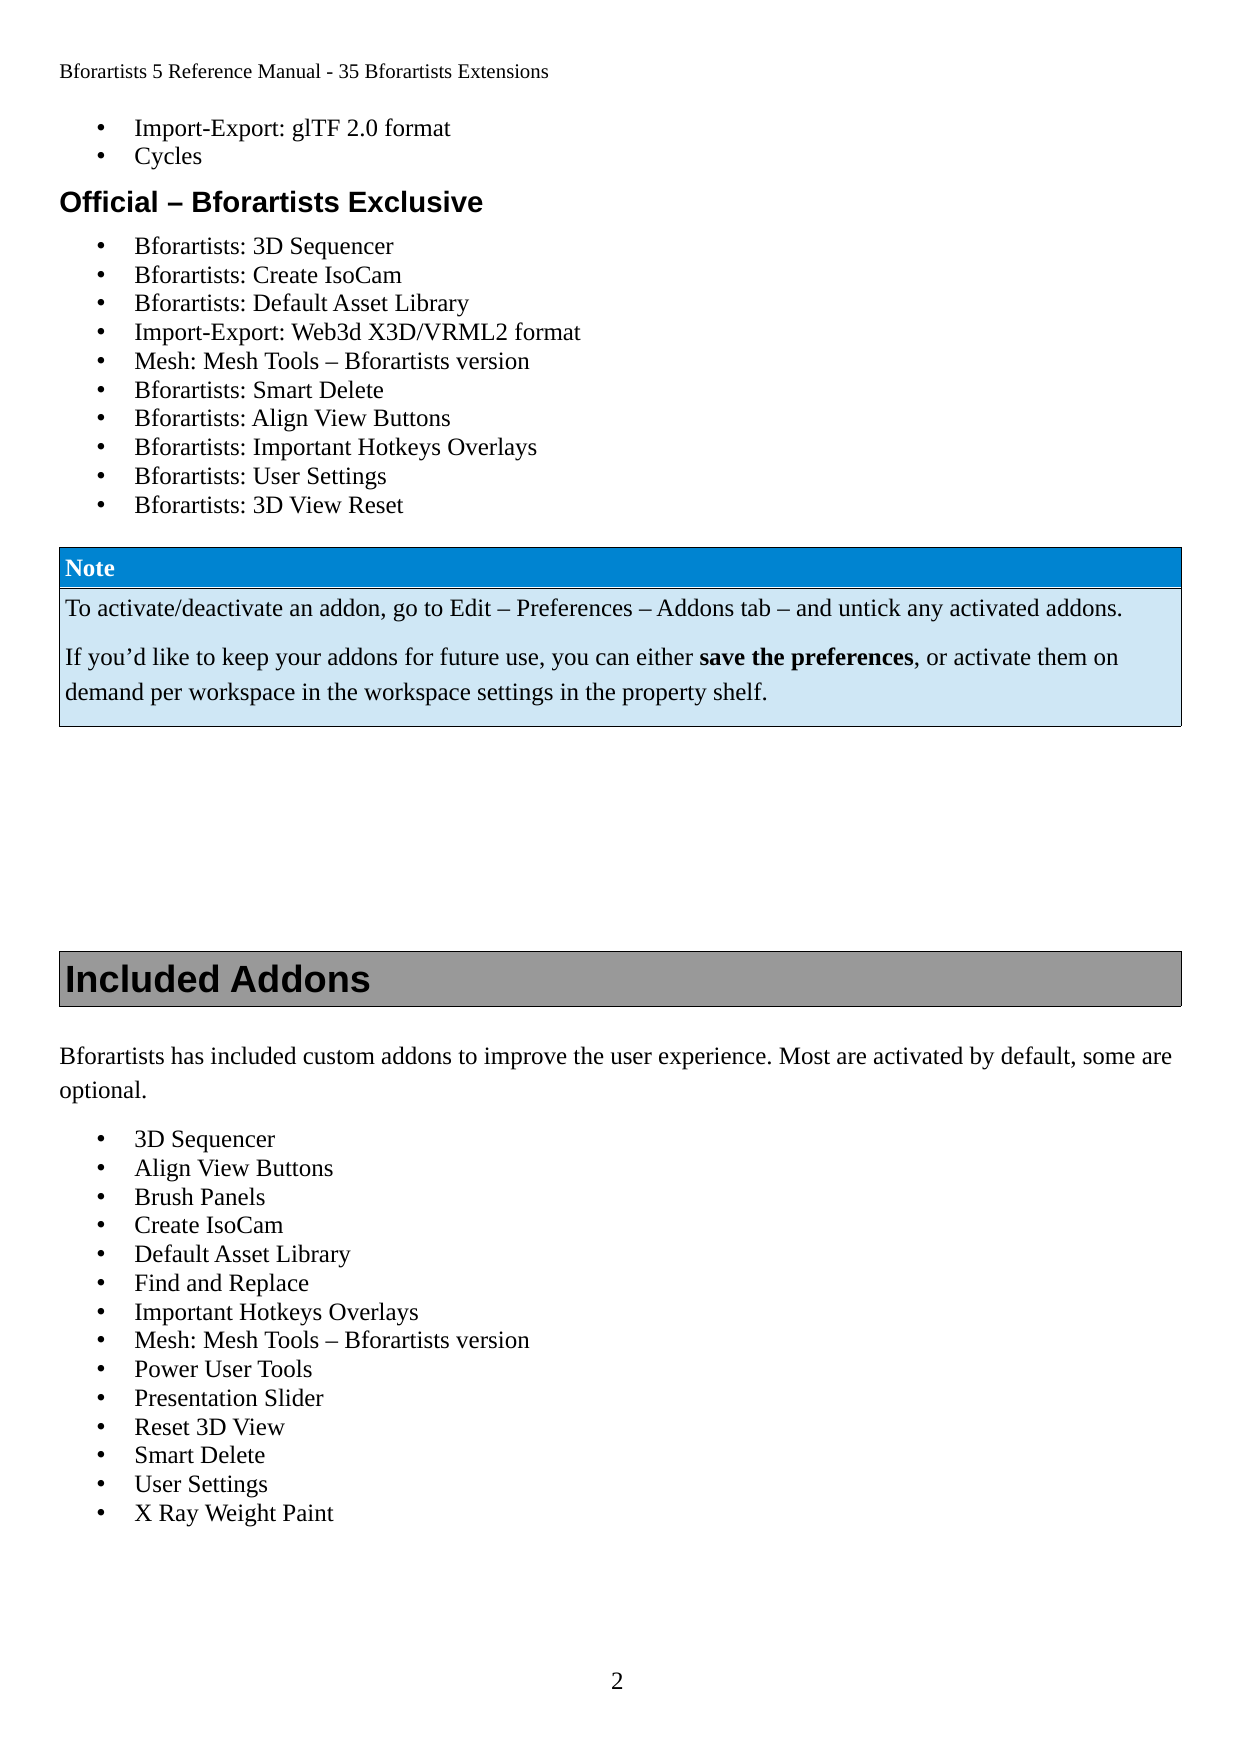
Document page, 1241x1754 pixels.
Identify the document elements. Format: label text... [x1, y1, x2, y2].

list Bforartists: Default Asset Library [97, 288, 1181, 317]
text Bforartists has included custom addons to improve the user experience. Most are activated by default, some are optional. [59, 1041, 1181, 1104]
list Bforartists: 3D Sequencer [97, 231, 1181, 260]
list Mesh: Mesh Tools – Bforartists version [97, 346, 1181, 375]
list 3D Sequencer [97, 1124, 1181, 1153]
list Import-Export: glTF 2.0 format [97, 113, 1181, 141]
list Bforartists: User Settings [97, 461, 1181, 490]
list Smart Delete [97, 1441, 1181, 1469]
list User Settings [97, 1469, 1181, 1498]
list Create IsoCam [97, 1211, 1181, 1239]
list Bforartists: Align View Buttons [97, 403, 1181, 432]
list Brush Panels [97, 1182, 1181, 1211]
list Bforartists: Important Hotkeys Overlays [97, 432, 1181, 461]
list Power User Tools [97, 1354, 1181, 1383]
table_header Note [60, 548, 1181, 587]
list Mesh: Mesh Tools – Bforartists version [97, 1326, 1181, 1354]
list Reset 3D View [97, 1412, 1181, 1441]
list Find and Replace [97, 1268, 1181, 1297]
table_cell To activate/deactivate an addon, go to Edit – Preferences – Addons tab – and untick any activated addons. If you’d like to keep your addons for future use, you can either save the preferences, or activate them on demand per workspace in the workspace settings in the property shelf. [60, 589, 1181, 726]
list Cycles [97, 141, 1181, 170]
list Bforartists: Create IsoCam [97, 260, 1181, 288]
list X Ray Weight Paint [97, 1498, 1181, 1527]
list Align View Buttons [97, 1153, 1181, 1182]
table_header Included Addons [60, 952, 1181, 1006]
list Default Asset Library [97, 1239, 1181, 1268]
list Bforartists: Smart Delete [97, 375, 1181, 403]
list Bforartists: 3D View Reset [97, 490, 1181, 547]
list Import-Export: Web3d X3D/VRML2 format [97, 317, 1181, 346]
list Important Hotkeys Overlays [97, 1297, 1181, 1326]
subtitle Official – Bforartists Exclusive [59, 185, 1181, 218]
list Presentation Slider [97, 1383, 1181, 1412]
